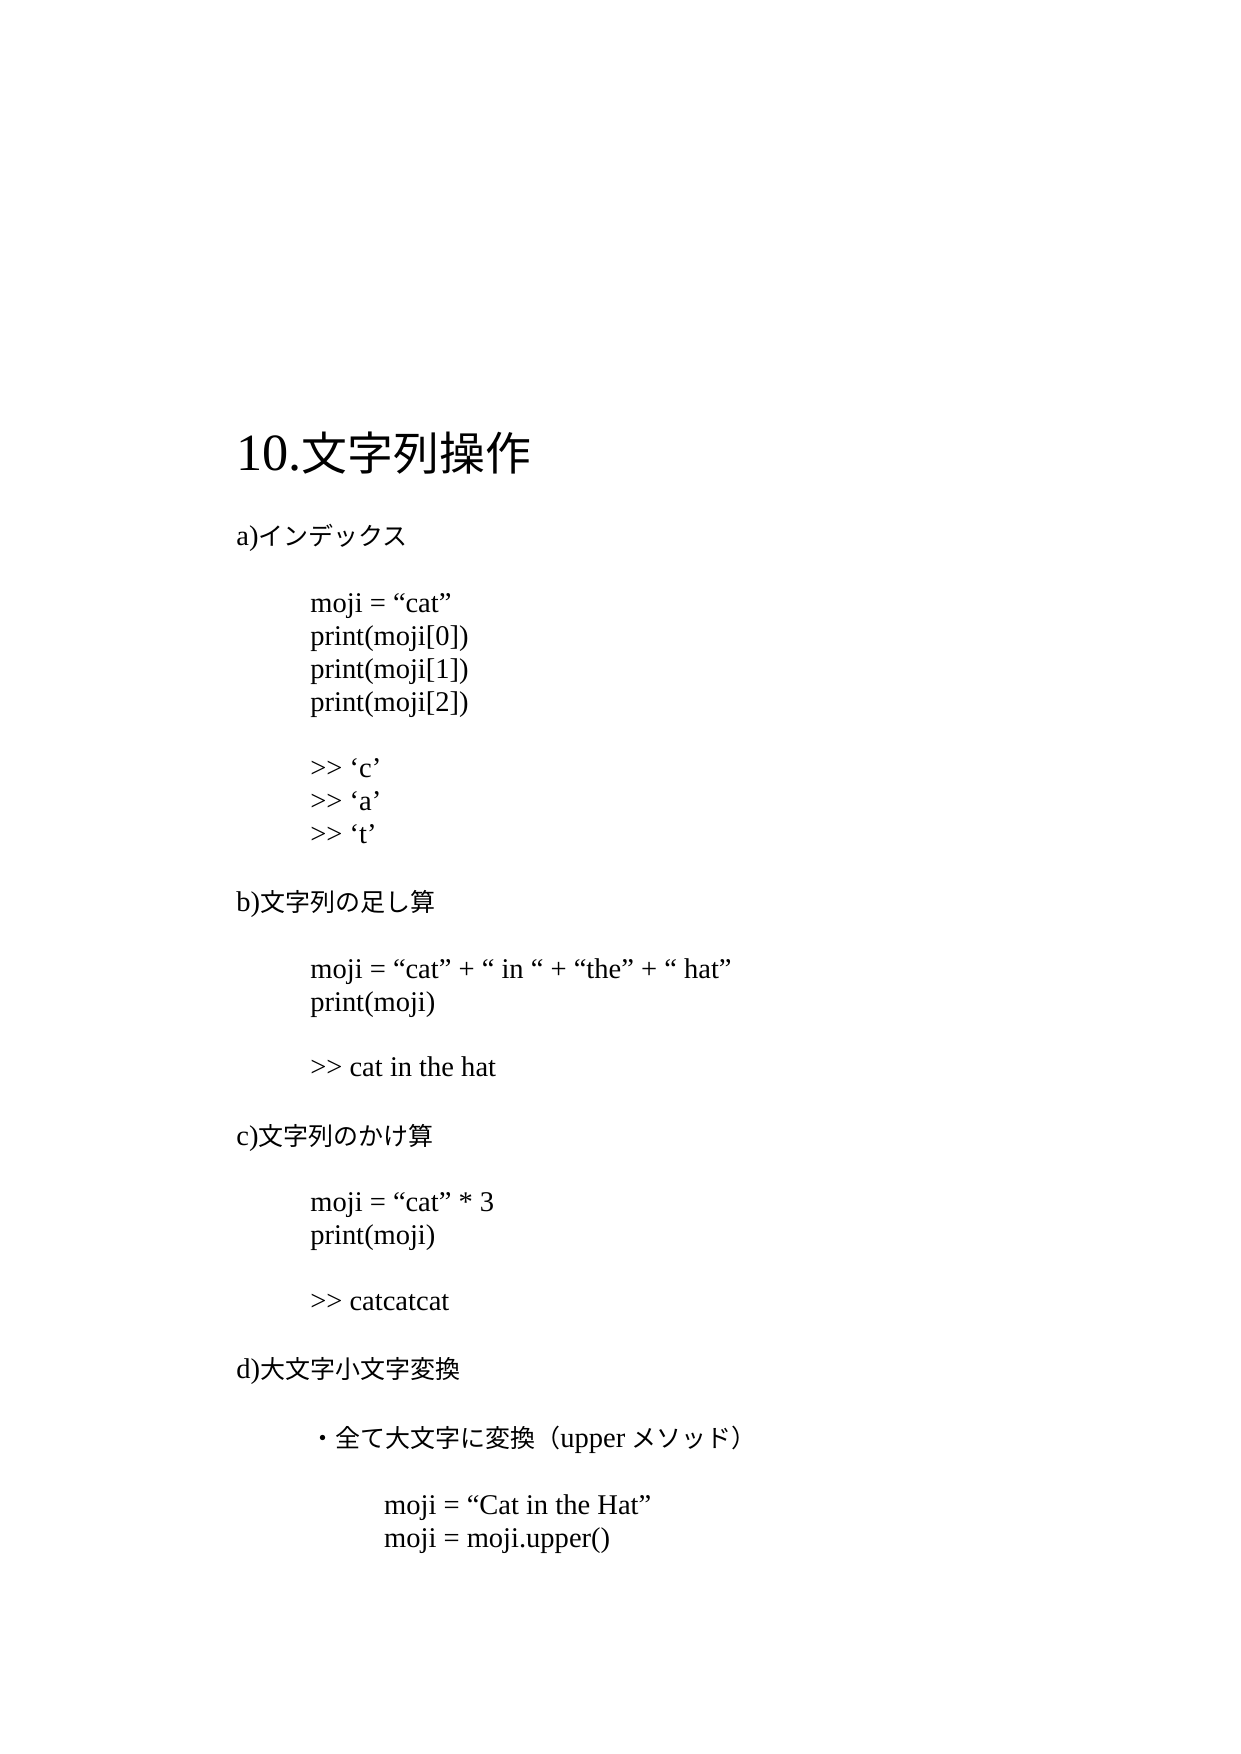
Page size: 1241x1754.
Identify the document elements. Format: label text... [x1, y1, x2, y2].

text moji = “cat” + “ in “ + “the” + “ hat” [236, 951, 1063, 984]
text >> cat in the hat [236, 1050, 1063, 1083]
text >> ‘a’ [236, 783, 1063, 816]
text >> catcatcat [236, 1284, 1063, 1317]
text ・全て大文字に変換（upperメソッド） [236, 1419, 1063, 1455]
text moji = “cat” [236, 586, 1063, 619]
text print(moji[0]) [236, 619, 1063, 652]
text a)インデックス [236, 517, 1063, 553]
text b)文字列の足し算 [236, 882, 1063, 918]
text moji = “cat” * 3 [236, 1185, 1063, 1218]
text moji = moji.upper() [236, 1521, 1063, 1554]
text 10.文字列操作 [236, 418, 1063, 484]
text print(moji[1]) [236, 652, 1063, 685]
text print(moji) [236, 1218, 1063, 1251]
text print(moji) [236, 984, 1063, 1017]
text >> ‘c’ [236, 751, 1063, 783]
text c)文字列のかけ算 [236, 1116, 1063, 1152]
text d)大文字小文字変換 [236, 1350, 1063, 1386]
text print(moji[2]) [236, 685, 1063, 718]
text moji = “Cat in the Hat” [236, 1488, 1063, 1521]
text >> ‘t’ [236, 816, 1063, 849]
